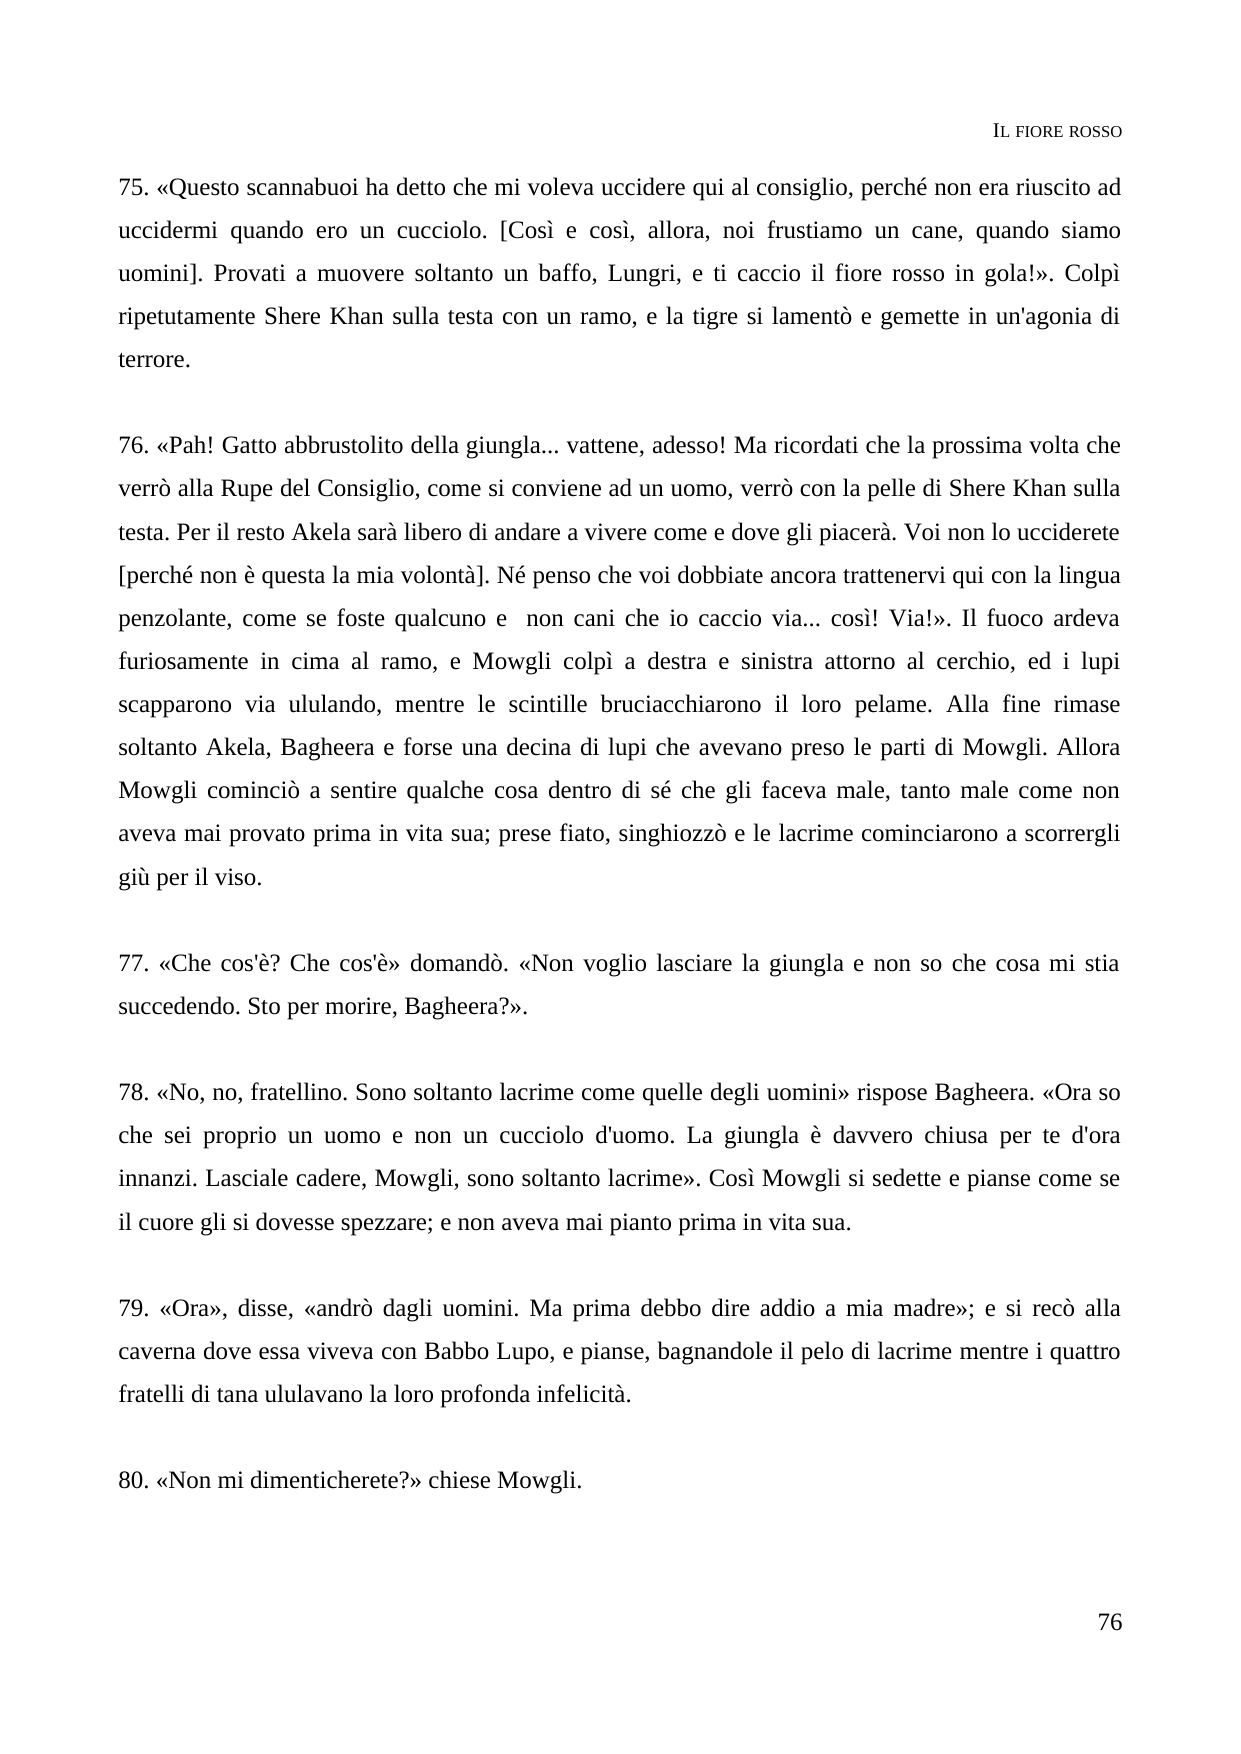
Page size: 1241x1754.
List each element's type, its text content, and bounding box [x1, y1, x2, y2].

text 78. «No, no, fratellino. Sono soltanto lacrime come quelle degli uomini» rispose Bagheera. «Ora so che sei proprio un uomo e non un cucciolo d'uomo. La giungla è davvero chiusa per te d'ora innanzi. Lasciale cadere, Mowgli, sono soltanto lacrime». Così Mowgli si sedette e pianse come se il cuore gli si dovesse spezzare; e non aveva mai pianto prima in vita sua. [118, 1077, 1122, 1235]
text 75. «Questo scannabuoi ha detto che mi voleva uccidere qui al consiglio, perché non era riuscito ad uccidermi quando ero un cucciolo. [Così e così, allora, noi frustiamo un cane, quando siamo uomini]. Provati a muovere soltanto un baffo, Lungri, e ti caccio il fiore rosso in gola!». Colpì ripetutamente Shere Khan sulla testa con un ramo, e la tigre si lamentò e gemette in un'agonia di terrore. [118, 172, 1122, 373]
text 80. «Non mi dimenticherete?» chiese Mowgli. [118, 1465, 1122, 1494]
text 77. «Che cos'è? Che cos'è» domandò. «Non voglio lasciare la giungla e non so che cosa mi stia succedendo. Sto per morire, Bagheera?». [118, 948, 1122, 1020]
text 79. «Ora», disse, «andrò dagli uomini. Ma prima debbo dire addio a mia madre»; e si recò alla caverna dove essa viveva con Babbo Lupo, e pianse, bagnandole il pelo di lacrime mentre i quattro fratelli di tana ululavano la loro profonda infelicità. [118, 1293, 1122, 1408]
text 76. «Pah! Gatto abbrustolito della giungla... vattene, adesso! Ma ricordati che la prossima volta che verrò alla Rupe del Consiglio, come si conviene ad un uomo, verrò con la pelle di Shere Khan sulla testa. Per il resto Akela sarà libero di andare a vivere come e dove gli piacerà. Voi non lo ucciderete [perché non è questa la mia volontà]. Né penso che voi dobbiate ancora trattenervi qui con la lingua penzolante, come se foste qualcuno e non cani che io caccio via... così! Via!». Il fuoco ardeva furiosamente in cima al ramo, e Mowgli colpì a destra e sinistra attorno al cerchio, ed i lupi scapparono via ululando, mentre le scintille bruciacchiarono il loro pelame. Alla fine rimase soltanto Akela, Bagheera e forse una decina di lupi che avevano preso le parti di Mowgli. Allora Mowgli cominciò a sentire qualche cosa dentro di sé che gli faceva male, tanto male come non aveva mai provato prima in vita sua; prese fiato, singhiozzò e le lacrime cominciarono a scorrergli giù per il viso. [118, 430, 1122, 890]
